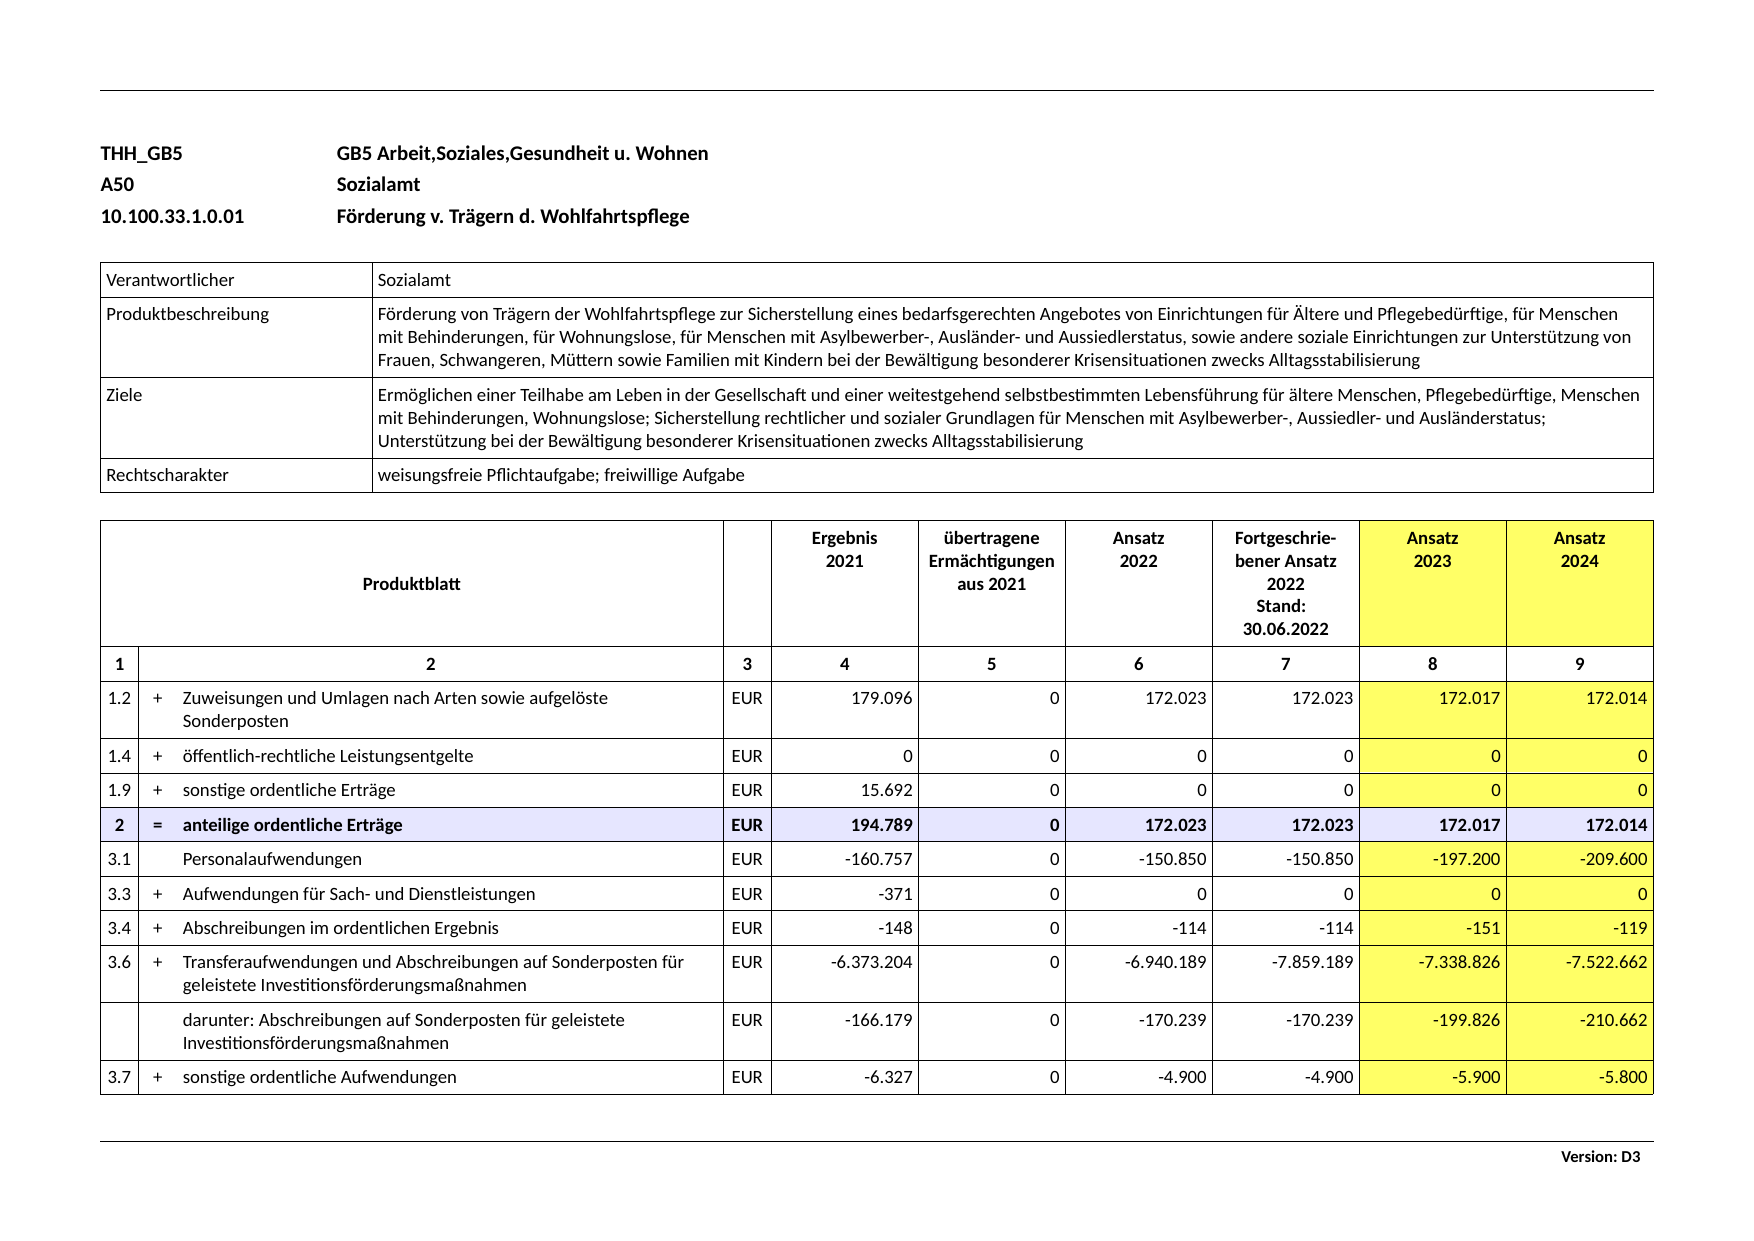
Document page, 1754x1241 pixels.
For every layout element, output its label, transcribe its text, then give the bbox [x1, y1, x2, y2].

table_cell 194.789 [772, 808, 918, 841]
table_cell -4.900 [1066, 1061, 1212, 1094]
table_cell 0 [1360, 877, 1506, 910]
table_cell EUR [724, 877, 771, 910]
table_cell 7 [1213, 647, 1359, 681]
table_cell 3.1 [101, 842, 138, 876]
table_cell 0 [919, 877, 1065, 910]
table_cell Abschreibungen im ordentlichen Ergebnis [177, 911, 723, 945]
table_header Ergebnis 2021 [772, 521, 918, 646]
table_cell 172.017 [1360, 682, 1506, 738]
table_cell -119 [1507, 911, 1653, 945]
table_cell -6.373.204 [772, 946, 918, 1002]
table_cell 0 [1066, 739, 1212, 772]
table_cell 0 [919, 682, 1065, 738]
table_header übertragene Ermächtigungen aus 2021 [919, 521, 1065, 646]
table_header Produktblatt [101, 521, 723, 646]
table_cell -166.179 [772, 1003, 918, 1060]
table_cell darunter: Abschreibungen auf Sonderposten für geleistete Investitionsförderungsmaßnahmen [177, 1003, 723, 1060]
table_cell 0 [1507, 739, 1653, 772]
table_cell Förderung von Trägern der Wohlfahrtspflege zur Sicherstellung eines bedarfsgerechten Angebotes von Einrichtungen für Ältere und Pflegebedürftige, für Menschen mit Behinderungen, für Wohnungslose, für Menschen mit Asylbewerber-, Ausländer- und Aussiedlerstatus, sowie andere soziale Einrichtungen zur Unterstützung von Frauen, Schwangeren, Müttern sowie Familien mit Kindern bei der Bewältigung besonderer Krisensituationen zwecks Alltagsstabilisierung [373, 298, 1653, 377]
table_cell Personalaufwendungen [177, 842, 723, 876]
table_cell + [139, 946, 177, 1002]
table_cell 172.023 [1213, 682, 1359, 738]
text THH_GB5 GB5 Arbeit,Soziales,Gesundheit u. Wohnen [100, 140, 1653, 166]
table_cell 3 [724, 647, 771, 681]
table_cell 172.017 [1360, 808, 1506, 841]
table_cell 1.2 [101, 682, 138, 738]
table_cell 9 [1507, 647, 1653, 681]
text A50 Sozialamt [100, 172, 1653, 197]
table_cell EUR [724, 911, 771, 945]
table_cell 3.7 [101, 1061, 138, 1094]
table_cell -170.239 [1213, 1003, 1359, 1060]
table_cell 0 [919, 911, 1065, 945]
table_cell -150.850 [1066, 842, 1212, 876]
table_cell 0 [919, 739, 1065, 772]
table_cell 1 [101, 647, 138, 681]
table_cell -5.900 [1360, 1061, 1506, 1094]
table_cell 0 [1507, 774, 1653, 807]
table_cell + [139, 682, 177, 738]
table_cell [139, 1003, 177, 1060]
table_cell 0 [919, 946, 1065, 1002]
table_cell 5 [919, 647, 1065, 681]
table_cell -6.327 [772, 1061, 918, 1094]
table_cell -114 [1066, 911, 1212, 945]
table_cell 8 [1360, 647, 1506, 681]
table_cell 0 [919, 842, 1065, 876]
table_cell EUR [724, 808, 771, 841]
table_cell + [139, 774, 177, 807]
table_cell Aufwendungen für Sach- und Dienstleistungen [177, 877, 723, 910]
table_cell 172.023 [1066, 682, 1212, 738]
table_cell 1.9 [101, 774, 138, 807]
table_cell -114 [1213, 911, 1359, 945]
table_cell + [139, 877, 177, 910]
table_cell 3.6 [101, 946, 138, 1002]
table_cell 0 [919, 1061, 1065, 1094]
table_cell = [139, 808, 177, 841]
table_cell -199.826 [1360, 1003, 1506, 1060]
table_cell -7.859.189 [1213, 946, 1359, 1002]
table_cell [101, 1003, 138, 1060]
table_cell 0 [1213, 774, 1359, 807]
table_cell 179.096 [772, 682, 918, 738]
table_cell + [139, 1061, 177, 1094]
table_cell -371 [772, 877, 918, 910]
table_cell sonstige ordentliche Erträge [177, 774, 723, 807]
table_cell -210.662 [1507, 1003, 1653, 1060]
table_cell 172.023 [1213, 808, 1359, 841]
table_cell 0 [919, 774, 1065, 807]
table_header Fortgeschrie-bener Ansatz 2022 Stand: 30.06.2022 [1213, 521, 1359, 646]
table_cell 0 [1360, 739, 1506, 772]
table_cell Ermöglichen einer Teilhabe am Leben in der Gesellschaft und einer weitestgehend selbstbestimmten Lebensführung für ältere Menschen, Pflegebedürftige, Menschen mit Behinderungen, Wohnungslose; Sicherstellung rechtlicher und sozialer Grundlagen für Menschen mit Asylbewerber-, Aussiedler- und Ausländerstatus; Unterstützung bei der Bewältigung besonderer Krisensituationen zwecks Alltagsstabilisierung [373, 378, 1653, 457]
table_cell 3.3 [101, 877, 138, 910]
table_header [724, 521, 771, 646]
table_cell -170.239 [1066, 1003, 1212, 1060]
table_cell Rechtscharakter [101, 459, 372, 492]
table_cell öffentlich-rechtliche Leistungsentgelte [177, 739, 723, 772]
table_cell Ziele [101, 378, 372, 457]
table_cell EUR [724, 739, 771, 772]
table_cell 1.4 [101, 739, 138, 772]
table_cell 4 [772, 647, 918, 681]
table_cell -4.900 [1213, 1061, 1359, 1094]
table_cell 0 [1360, 774, 1506, 807]
table_cell 0 [1066, 877, 1212, 910]
table_cell EUR [724, 842, 771, 876]
table_cell + [139, 739, 177, 772]
table_cell 0 [919, 1003, 1065, 1060]
table_cell 2 [101, 808, 138, 841]
table_cell 6 [1066, 647, 1212, 681]
table_cell 0 [919, 808, 1065, 841]
table_cell 3.4 [101, 911, 138, 945]
table_cell 0 [1507, 877, 1653, 910]
table_cell 172.014 [1507, 682, 1653, 738]
table_cell + [139, 911, 177, 945]
table_cell 172.014 [1507, 808, 1653, 841]
table_cell EUR [724, 1061, 771, 1094]
table_cell Produktbeschreibung [101, 298, 372, 377]
table_cell Transferaufwendungen und Abschreibungen auf Sonderposten für geleistete Investitionsförderungsmaßnahmen [177, 946, 723, 1002]
table_cell [139, 842, 177, 876]
table_cell 172.023 [1066, 808, 1212, 841]
table_cell EUR [724, 774, 771, 807]
table_cell 2 [139, 647, 723, 681]
table_header Ansatz 2023 [1360, 521, 1506, 646]
table_cell -150.850 [1213, 842, 1359, 876]
table_header Ansatz 2024 [1507, 521, 1653, 646]
table_cell -6.940.189 [1066, 946, 1212, 1002]
table_cell 0 [1066, 774, 1212, 807]
table_cell -151 [1360, 911, 1506, 945]
table_cell EUR [724, 682, 771, 738]
text 10.100.33.1.0.01 Förderung v. Trägern d. Wohlfahrtspflege [100, 203, 1653, 228]
table_header Sozialamt [373, 263, 1653, 297]
table_cell 15.692 [772, 774, 918, 807]
table_cell 0 [1213, 739, 1359, 772]
table_header Ansatz 2022 [1066, 521, 1212, 646]
table_cell -7.338.826 [1360, 946, 1506, 1002]
table_cell EUR [724, 946, 771, 1002]
table_cell anteilige ordentliche Erträge [177, 808, 723, 841]
table_cell 0 [1213, 877, 1359, 910]
table_cell 0 [772, 739, 918, 772]
table_cell weisungsfreie Pflichtaufgabe; freiwillige Aufgabe [373, 459, 1653, 492]
table_cell -160.757 [772, 842, 918, 876]
table_cell EUR [724, 1003, 771, 1060]
table_cell -7.522.662 [1507, 946, 1653, 1002]
table_cell Zuweisungen und Umlagen nach Arten sowie aufgelöste Sonderposten [177, 682, 723, 738]
table_cell -209.600 [1507, 842, 1653, 876]
table_cell -197.200 [1360, 842, 1506, 876]
table_header Verantwortlicher [101, 263, 372, 297]
table_cell sonstige ordentliche Aufwendungen [177, 1061, 723, 1094]
table_cell -148 [772, 911, 918, 945]
table_cell -5.800 [1507, 1061, 1653, 1094]
